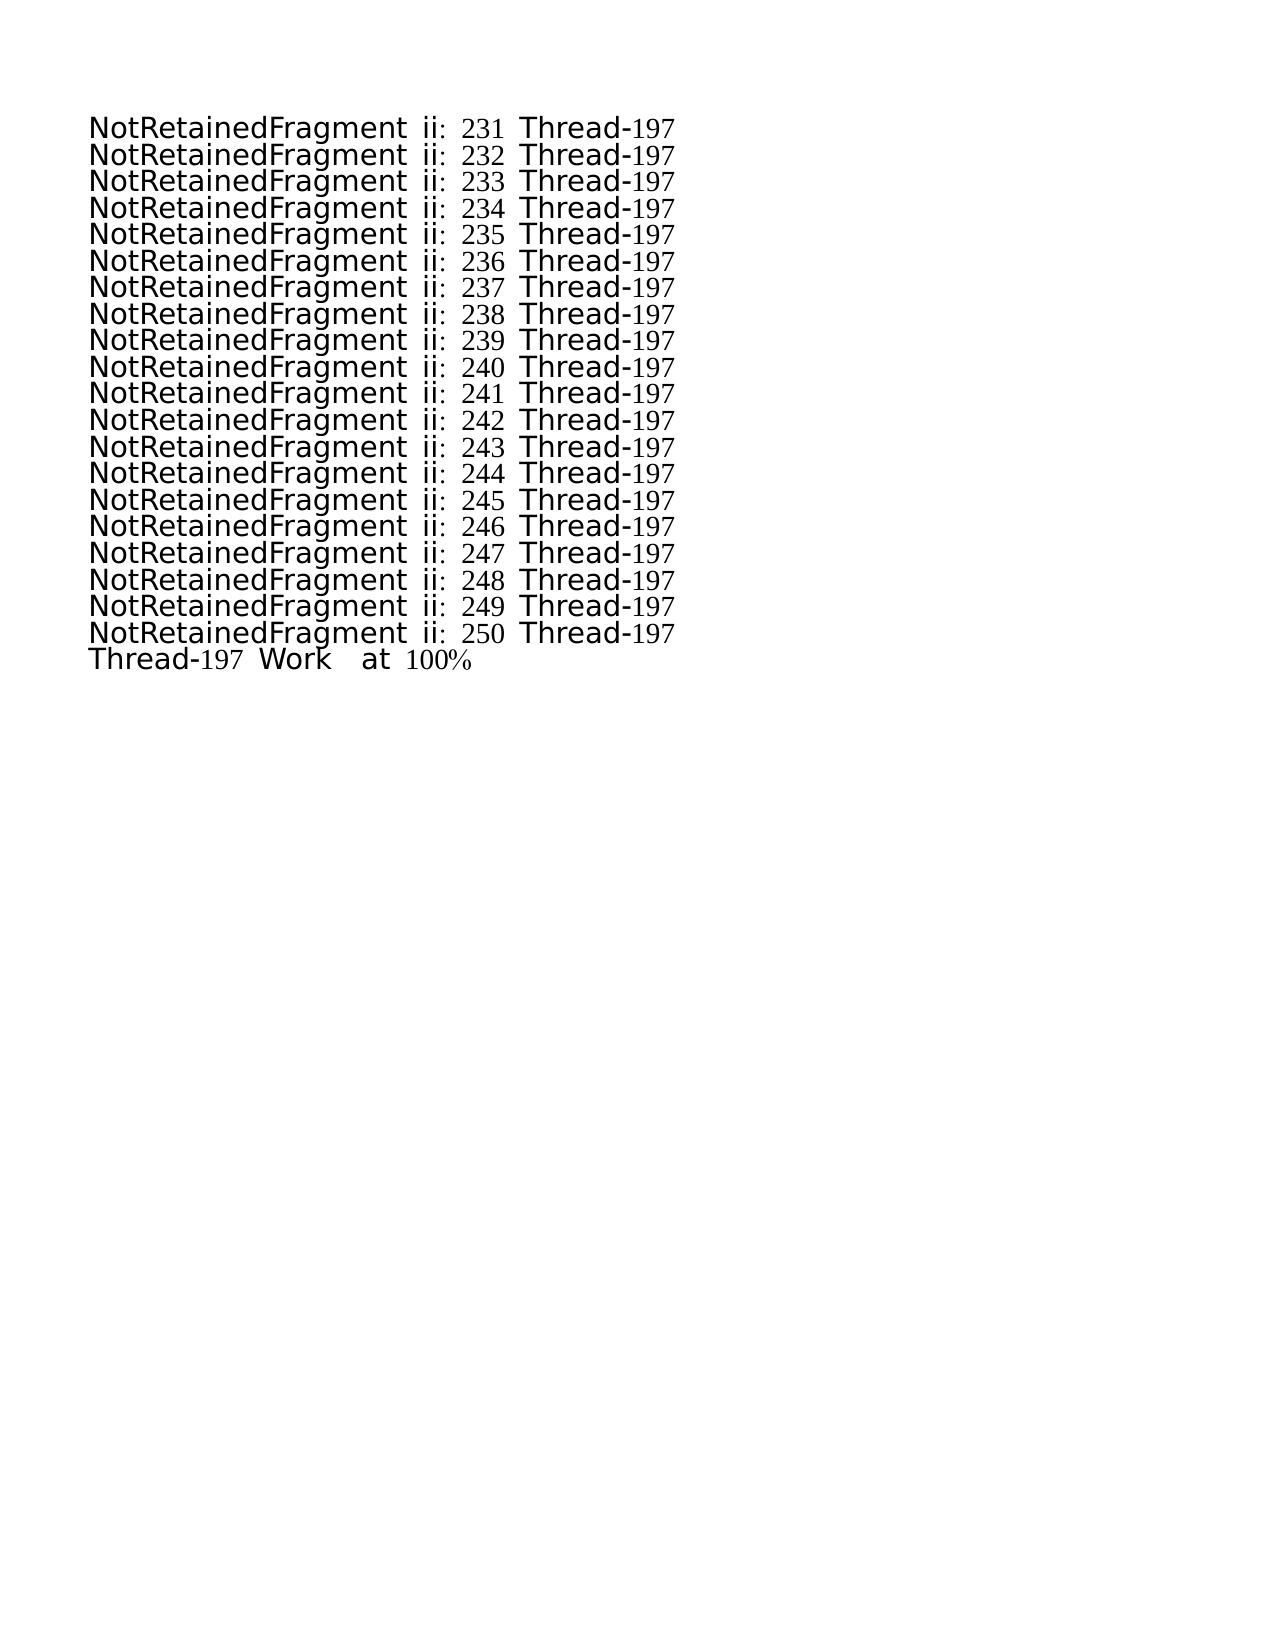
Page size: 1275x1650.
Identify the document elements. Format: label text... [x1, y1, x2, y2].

text NotRetainedFragment ii: 244 Thread-197 [73, 463, 1201, 490]
text NotRetainedFragment ii: 234 Thread-197 [73, 198, 1201, 224]
text NotRetainedFragment ii: 240 Thread-197 [73, 357, 1201, 384]
text NotRetainedFragment ii: 237 Thread-197 [73, 277, 1201, 304]
text NotRetainedFragment ii: 232 Thread-197 [73, 145, 1201, 171]
text NotRetainedFragment ii: 242 Thread-197 [73, 410, 1201, 437]
text NotRetainedFragment ii: 248 Thread-197 [73, 570, 1201, 596]
text NotRetainedFragment ii: 249 Thread-197 [73, 596, 1201, 623]
text NotRetainedFragment ii: 245 Thread-197 [73, 490, 1201, 517]
text NotRetainedFragment ii: 243 Thread-197 [73, 437, 1201, 463]
text NotRetainedFragment ii: 236 Thread-197 [73, 251, 1201, 277]
text NotRetainedFragment ii: 239 Thread-197 [73, 331, 1201, 357]
text NotRetainedFragment ii: 231 Thread-197 [73, 118, 1201, 145]
text NotRetainedFragment ii: 247 Thread-197 [73, 543, 1201, 570]
text NotRetainedFragment ii: 250 Thread-197 [73, 623, 1201, 649]
text NotRetainedFragment ii: 241 Thread-197 [73, 384, 1201, 410]
text NotRetainedFragment ii: 233 Thread-197 [73, 171, 1201, 198]
text Thread-197 Work at 100% [73, 649, 1201, 676]
text NotRetainedFragment ii: 235 Thread-197 [73, 224, 1201, 251]
text NotRetainedFragment ii: 246 Thread-197 [73, 517, 1201, 543]
text NotRetainedFragment ii: 238 Thread-197 [73, 304, 1201, 331]
